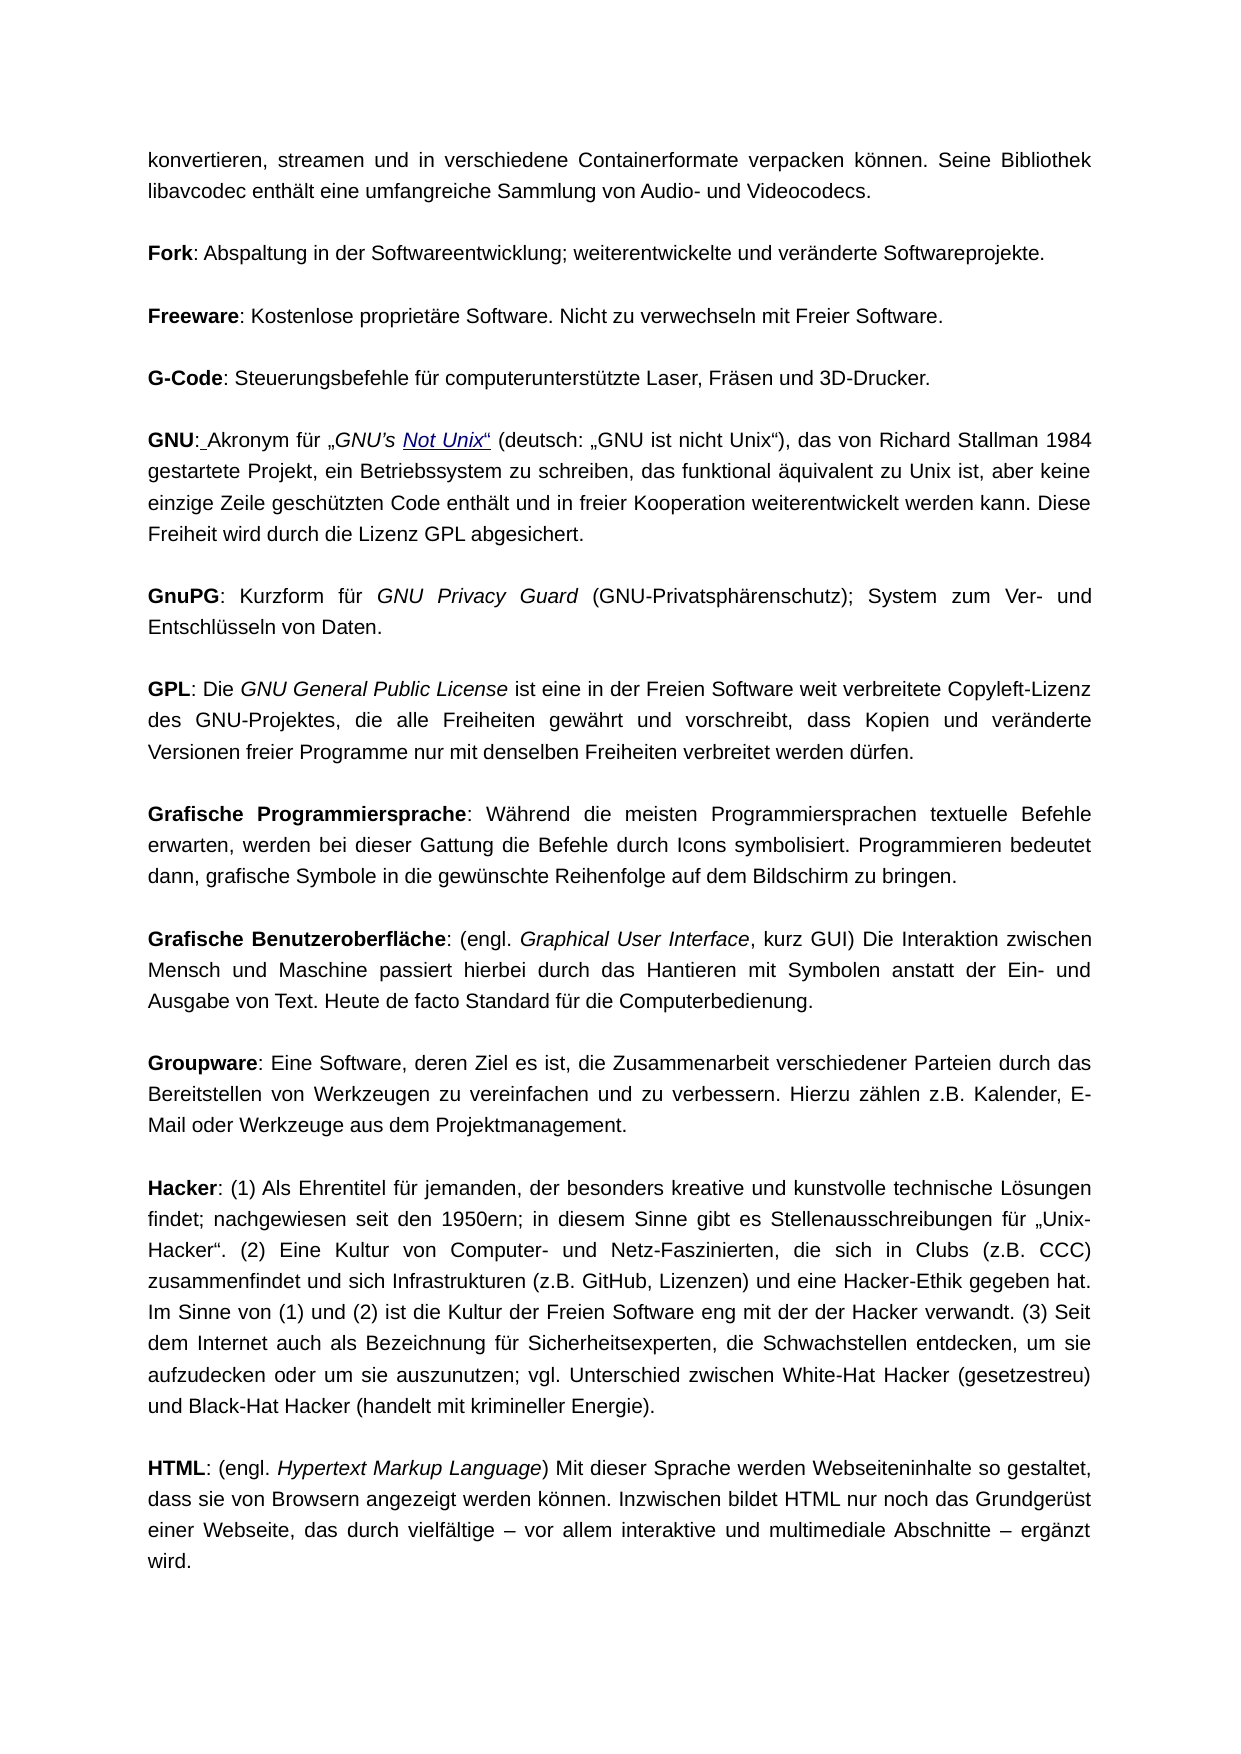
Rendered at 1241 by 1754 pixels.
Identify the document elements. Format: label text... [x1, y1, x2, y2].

text konvertieren, streamen und in verschiedene Containerformate verpacken können. Seine Bibliothek libavcodec enthält eine umfangreiche Sammlung von Audio- und Videocodecs. [148, 148, 1092, 203]
text Grafische Benutzeroberfläche: (engl. Graphical User Interface, kurz GUI) Die Interaktion zwischen Mensch und Maschine passiert hierbei durch das Hantieren mit Symbolen anstatt der Ein- und Ausgabe von Text. Heute de facto Standard für die Computerbedienung. [148, 926, 1092, 1013]
text Groupware: Eine Software, deren Ziel es ist, die Zusammenarbeit verschiedener Parteien durch das Bereitstellen von Werkzeugen zu vereinfachen und zu verbessern. Hierzu zählen z.B. Kalender, E-Mail oder Werkzeuge aus dem Projektmanagement. [148, 1051, 1092, 1137]
text Grafische Programmiersprache: Während die meisten Programmiersprachen textuelle Befehle erwarten, werden bei dieser Gattung die Befehle durch Icons symbolisiert. Programmieren bedeutet dann, grafische Symbole in die gewünschte Reihenfolge auf dem Bildschirm zu bringen. [148, 802, 1092, 888]
text Freeware: Kostenlose proprietäre Software. Nicht zu verwechseln mit Freier Software. [148, 303, 1092, 327]
text GNU: Akronym für „GNU’s Not Unix“ (deutsch: „GNU ist nicht Unix“), das von Richard Stallman 1984 gestartete Projekt, ein Betriebssystem zu schreiben, das funktional äquivalent zu Unix ist, aber keine einzige Zeile geschützten Code enthält und in freier Kooperation weiterentwickelt werden kann. Diese Freiheit wird durch die Lizenz GPL abgesichert. [148, 428, 1092, 545]
text Fork: Abspaltung in der Softwareentwicklung; weiterentwickelte und veränderte Softwareprojekte. [148, 241, 1092, 265]
text GnuPG: Kurzform für GNU Privacy Guard (GNU-Privatsphärenschutz); System zum Ver- und Entschlüsseln von Daten. [148, 584, 1092, 639]
text GPL: Die GNU General Public License ist eine in der Freien Software weit verbreitete Copyleft-Lizenz des GNU-Projektes, die alle Freiheiten gewährt und vorschreibt, dass Kopien und veränderte Versionen freier Programme nur mit denselben Freiheiten verbreitet werden dürfen. [148, 677, 1092, 763]
text G-Code: Steuerungsbefehle für computerunterstützte Laser, Fräsen und 3D-Drucker. [148, 366, 1092, 390]
text HTML: (engl. Hypertext Markup Language) Mit dieser Sprache werden Webseiteninhalte so gestaltet, dass sie von Browsern angezeigt werden können. Inzwischen bildet HTML nur noch das Grundgerüst einer Webseite, das durch vielfältige – vor allem interaktive und multimediale Abschnitte – ergänzt wird. [148, 1456, 1092, 1573]
text Hacker: (1) Als Ehrentitel für jemanden, der besonders kreative und kunstvolle technische Lösungen findet; nachgewiesen seit den 1950ern; in diesem Sinne gibt es Stellenausschreibungen für „Unix-Hacker“. (2) Eine Kultur von Computer- und Netz-Faszinierten, die sich in Clubs (z.B. CCC) zusammenfindet und sich Infrastrukturen (z.B. GitHub, Lizenzen) und eine Hacker-Ethik gegeben hat. Im Sinne von (1) und (2) ist die Kultur der Freien Software eng mit der der Hacker verwandt. (3) Seit dem Internet auch als Bezeichnung für Sicherheitsexperten, die Schwachstellen entdecken, um sie aufzudecken oder um sie auszunutzen; vgl. Unterschied zwischen White-Hat Hacker (gesetzestreu) und Black-Hat Hacker (handelt mit krimineller Energie). [148, 1176, 1092, 1417]
